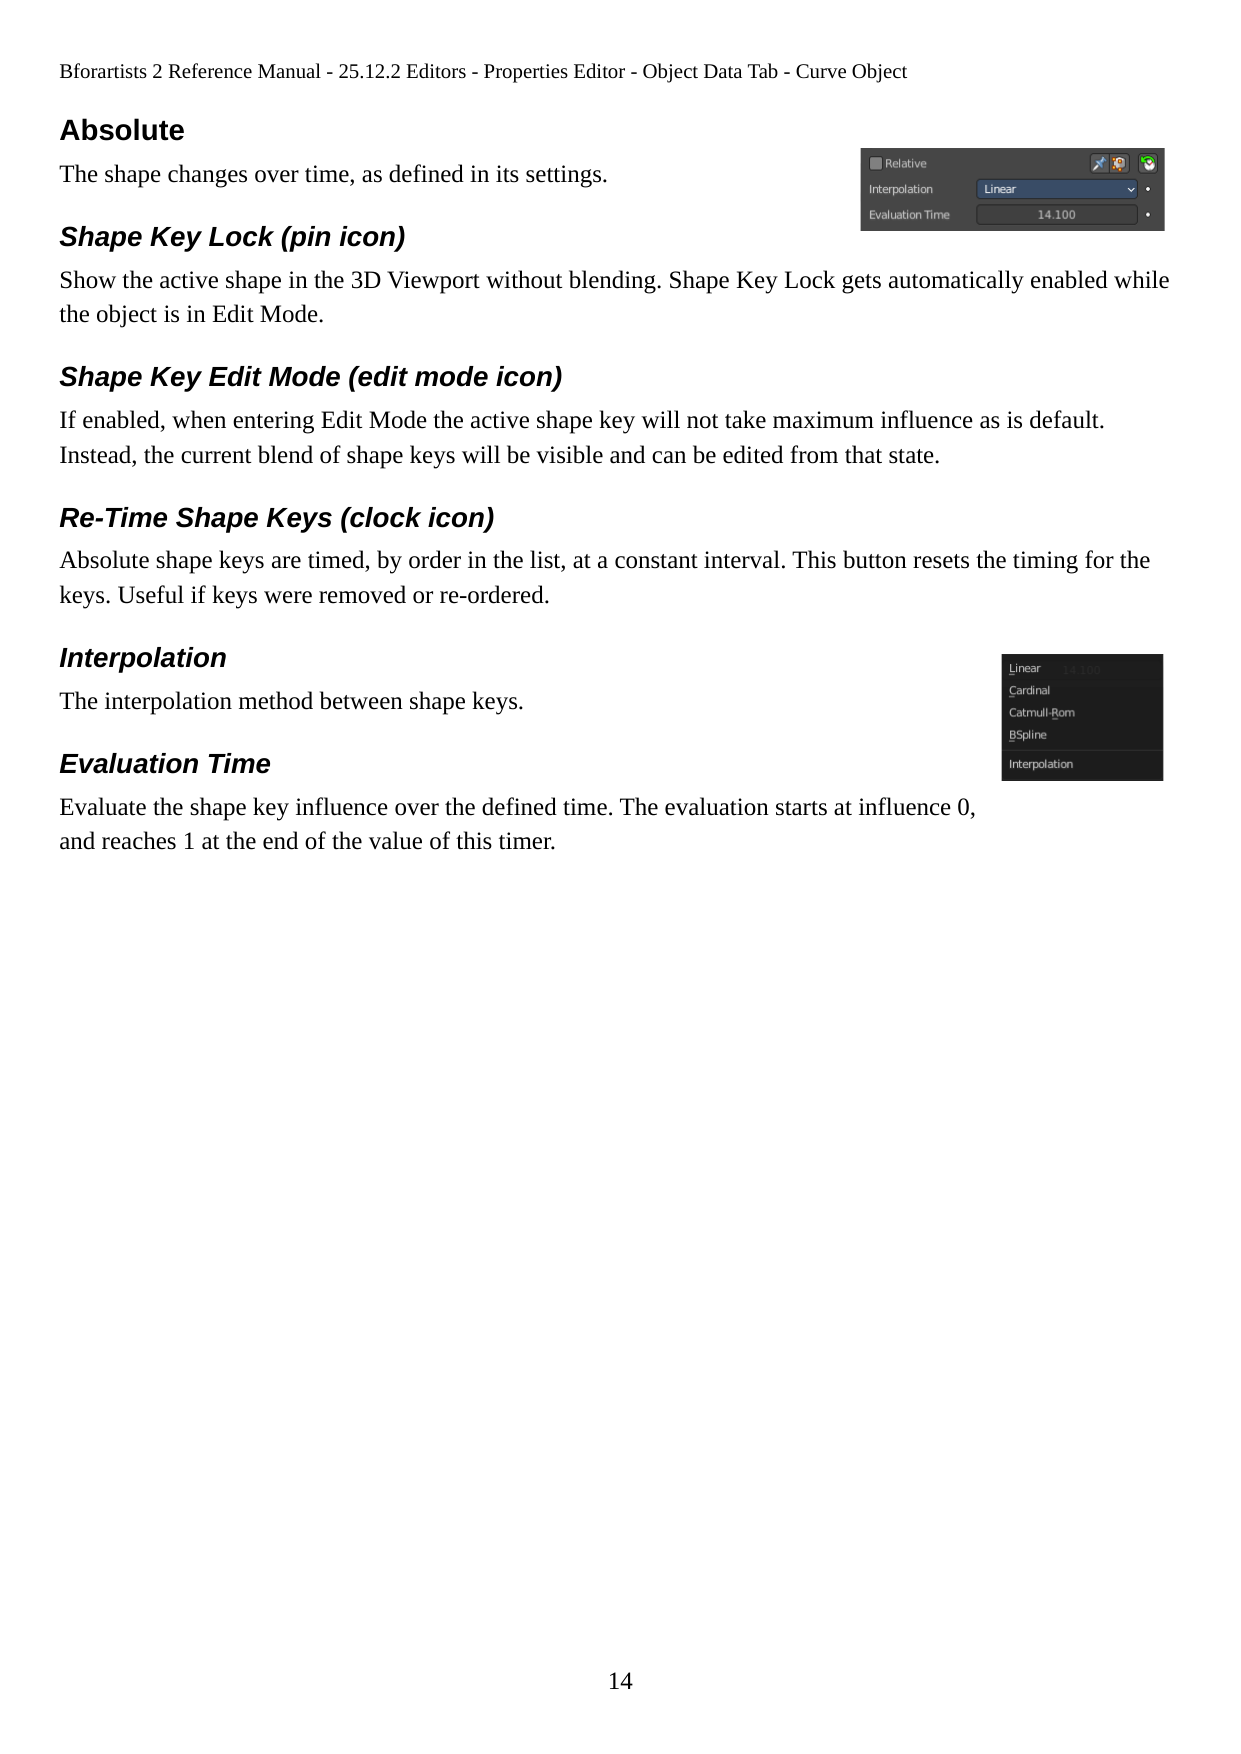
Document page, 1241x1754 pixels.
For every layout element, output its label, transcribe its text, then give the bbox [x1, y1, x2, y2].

subtitle [1164, 748, 1181, 779]
subtitle Shape Key Lock (pin icon) [59, 220, 1181, 252]
text Evaluate the shape key influence over the defined time. The evaluation starts at influence 0, and reaches 1 at the end of the value of this timer. [59, 792, 1181, 855]
text Absolute shape keys are timed, by order in the list, at a constant interval. This button resets the timing for the keys. Useful if keys were removed or re-ordered. [59, 546, 1181, 609]
text If enabled, when entering Edit Mode the active shape key will not take maximum influence as is default. Instead, the current blend of shape keys will be visible and can be edited from that state. [59, 405, 1181, 468]
picture [860, 148, 1165, 231]
subtitle Evaluation Time [59, 748, 1001, 779]
text The interpolation method between shape keys. [59, 686, 1001, 715]
subtitle Shape Key Edit Mode (edit mode icon) [59, 361, 1181, 393]
text Show the active shape in the 3D Viewport without blending. Shape Key Lock gets automatically enabled while the object is in Edit Mode. [59, 265, 1181, 328]
subtitle Absolute [59, 113, 1181, 146]
picture [1001, 654, 1164, 781]
subtitle Interpolation [59, 642, 1181, 673]
subtitle Re-Time Shape Keys (clock icon) [59, 501, 1181, 533]
text The shape changes over time, as defined in its settings. [59, 159, 860, 188]
